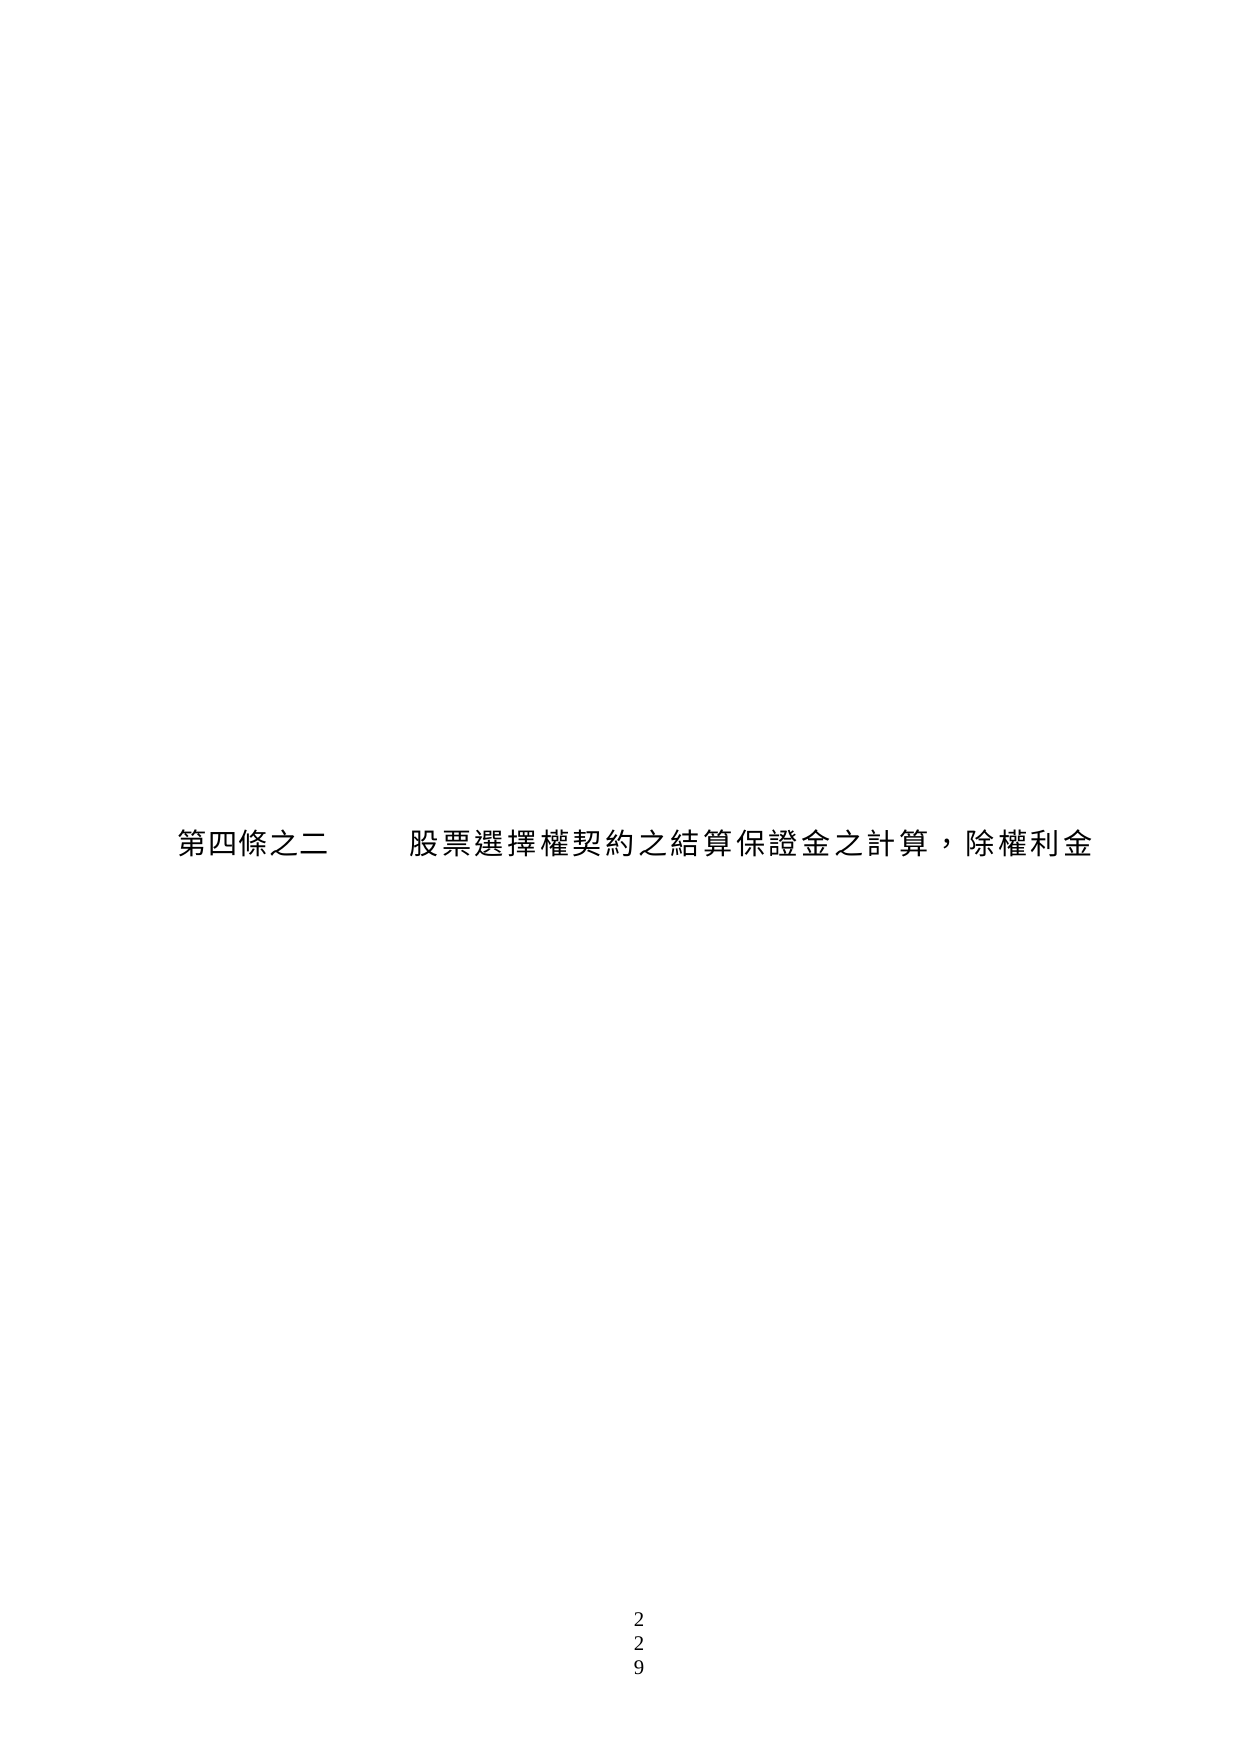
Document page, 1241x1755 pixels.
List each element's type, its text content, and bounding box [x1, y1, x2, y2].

text 第四條之二 股票選擇權契約之結算保證金之計算，除權利金 [177, 816, 1093, 864]
